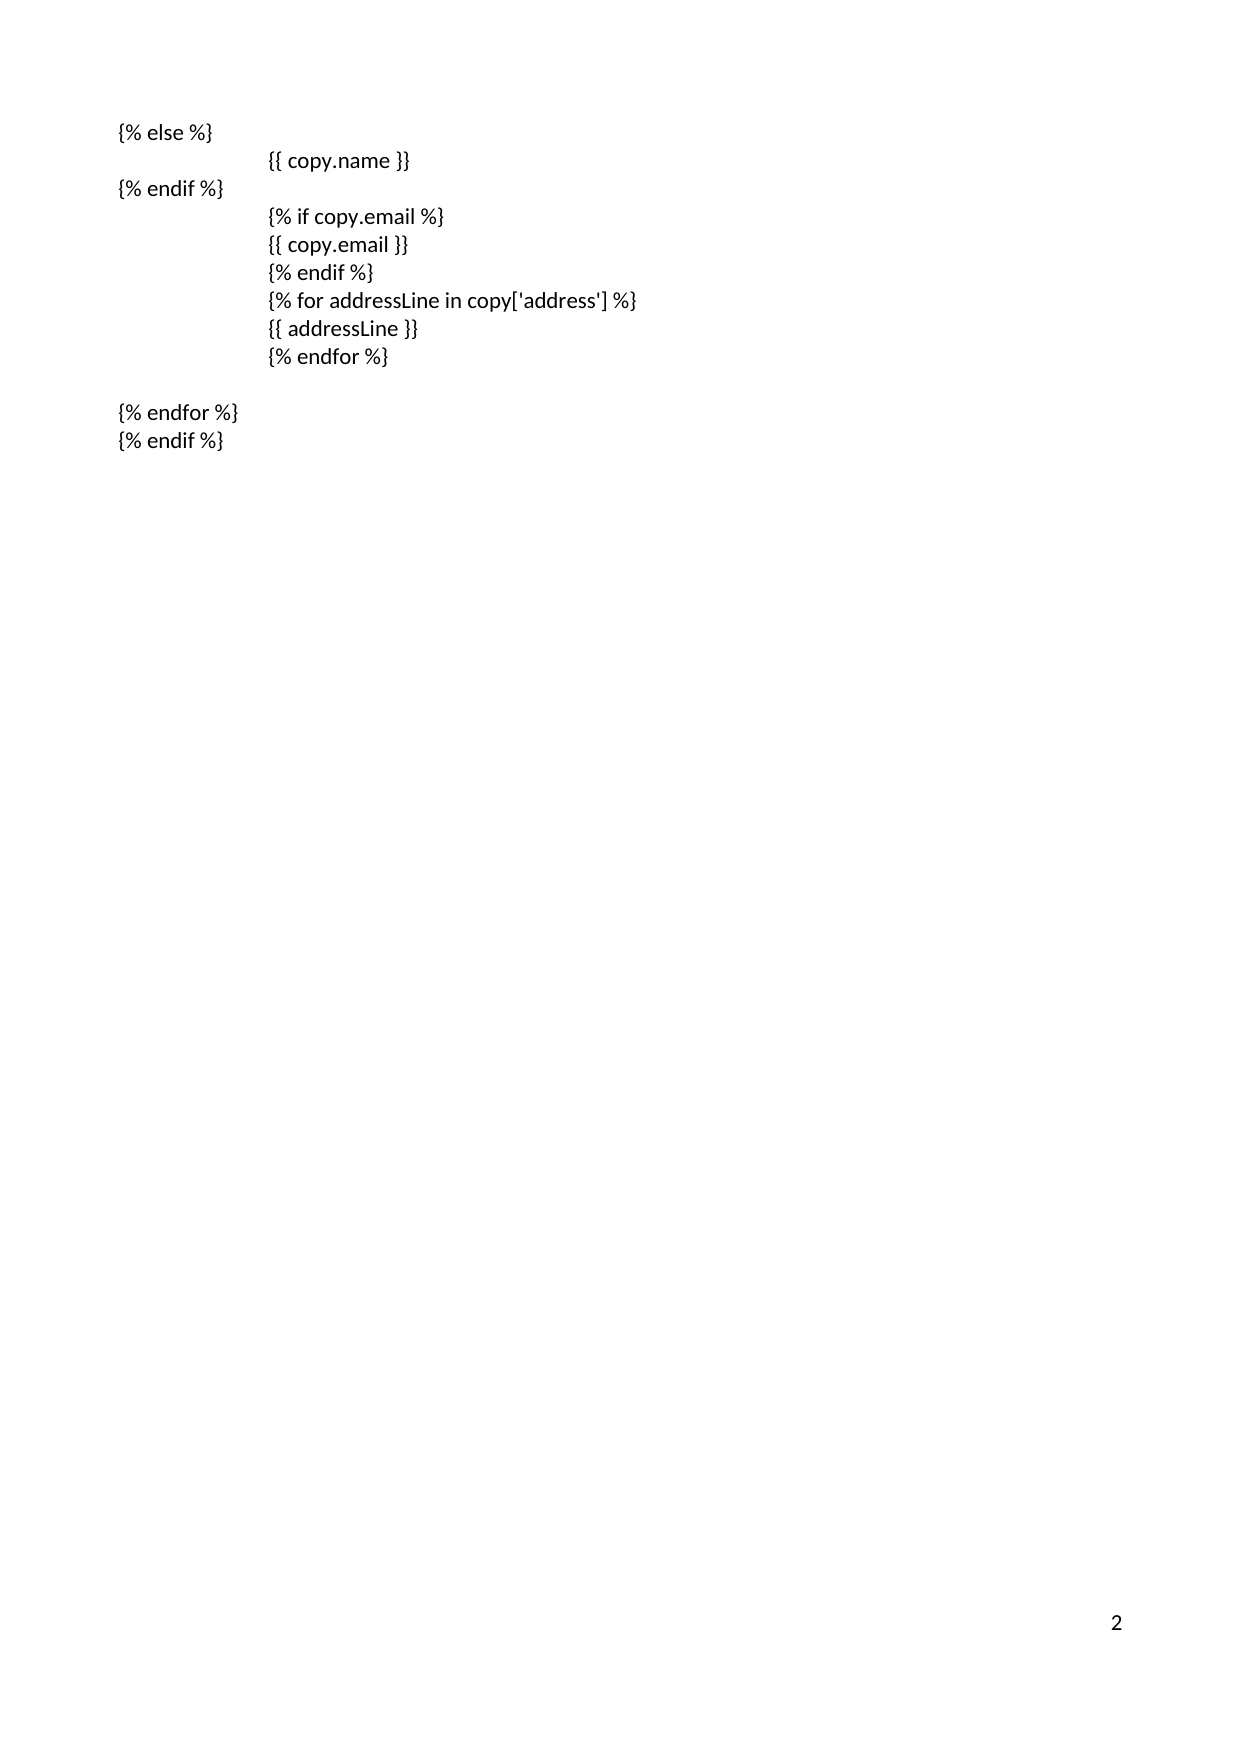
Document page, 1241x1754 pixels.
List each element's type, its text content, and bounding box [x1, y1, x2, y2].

text {{ copy.name }} [118, 146, 1122, 174]
text {{ addressLine }} [118, 314, 1122, 342]
text {% else %} [118, 118, 1122, 146]
text {% endif %} [118, 258, 1122, 286]
text {% if copy.email %} [118, 202, 1122, 230]
text {% for addressLine in copy['address'] %} [118, 286, 1122, 314]
text {% endif %} [118, 174, 1122, 202]
text {% endif %} [118, 426, 1122, 454]
text {% endfor %} [118, 398, 1122, 426]
text {{ copy.email }} [118, 230, 1122, 258]
text {% endfor %} [118, 342, 1122, 370]
